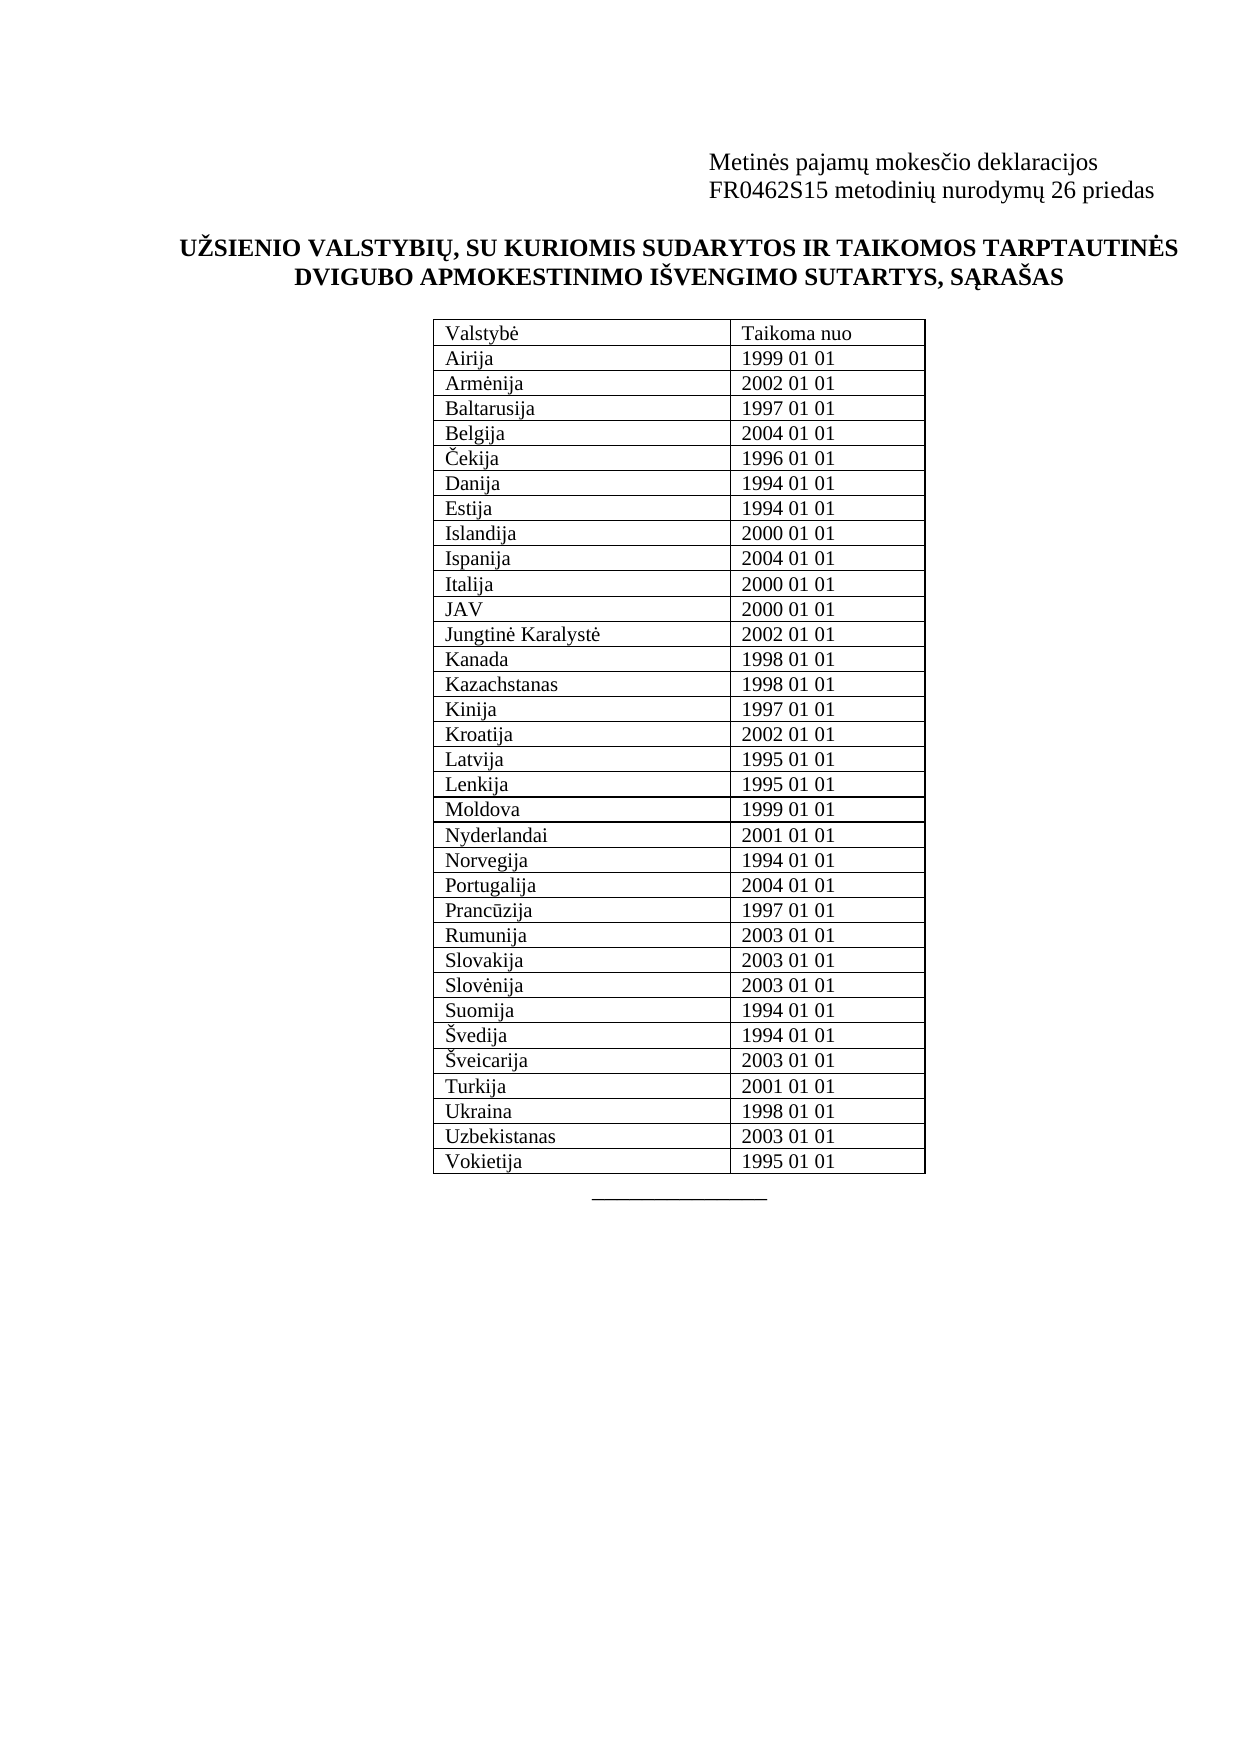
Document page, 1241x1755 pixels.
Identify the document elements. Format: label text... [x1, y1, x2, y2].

table_cell 2004 01 01 [731, 421, 924, 445]
table_cell Danija [434, 471, 730, 495]
table_cell 2003 01 01 [731, 948, 924, 972]
table_cell Armėnija [434, 371, 730, 395]
table_cell Moldova [434, 798, 730, 821]
table_cell Šveicarija [434, 1049, 730, 1072]
table_cell Italija [434, 571, 730, 596]
table_cell 1995 01 01 [731, 1149, 924, 1173]
table_cell 2000 01 01 [731, 597, 924, 621]
table_cell Ukraina [434, 1099, 730, 1123]
table_cell 2003 01 01 [731, 1049, 924, 1072]
text Metinės pajamų mokesčio deklaracijos [177, 147, 1181, 176]
table_cell Kanada [434, 647, 730, 671]
table_cell 1999 01 01 [731, 346, 924, 369]
table_cell Nyderlandai [434, 823, 730, 847]
table_cell 1995 01 01 [731, 772, 924, 796]
table_cell 2003 01 01 [731, 1124, 924, 1148]
table_cell 2004 01 01 [731, 546, 924, 570]
table_cell 1997 01 01 [731, 697, 924, 721]
table_cell 1994 01 01 [731, 998, 924, 1022]
table_cell Suomija [434, 998, 730, 1022]
table_cell Belgija [434, 421, 730, 445]
table_cell Estija [434, 496, 730, 520]
table_cell 1996 01 01 [731, 446, 924, 470]
table_cell Baltarusija [434, 396, 730, 420]
table_cell Slovakija [434, 948, 730, 972]
table_cell 2002 01 01 [731, 622, 924, 646]
table_cell Prancūzija [434, 898, 730, 922]
table_cell Vokietija [434, 1149, 730, 1173]
table_cell Rumunija [434, 923, 730, 947]
table_cell 2002 01 01 [731, 722, 924, 746]
table_cell 1994 01 01 [731, 1023, 924, 1047]
table_cell Kroatija [434, 722, 730, 746]
table_header Taikoma nuo [731, 320, 924, 344]
table_cell 1994 01 01 [731, 848, 924, 872]
table_cell Kazachstanas [434, 672, 730, 696]
table_cell Ispanija [434, 546, 730, 570]
table_cell Airija [434, 346, 730, 369]
table_cell 2001 01 01 [731, 1074, 924, 1098]
table_cell 2004 01 01 [731, 873, 924, 897]
table_cell Norvegija [434, 848, 730, 872]
table_cell Jungtinė Karalystė [434, 622, 730, 646]
table_cell 1994 01 01 [731, 496, 924, 520]
table_cell Portugalija [434, 873, 730, 897]
table_cell Kinija [434, 697, 730, 721]
table_cell 2003 01 01 [731, 973, 924, 997]
table_cell Čekija [434, 446, 730, 470]
table_cell 1999 01 01 [731, 798, 924, 821]
table_cell 1997 01 01 [731, 396, 924, 420]
table_cell 2002 01 01 [731, 371, 924, 395]
table_cell 1998 01 01 [731, 672, 924, 696]
text FR0462S15 metodinių nurodymų 26 priedas [177, 176, 1181, 204]
table_cell 2003 01 01 [731, 923, 924, 947]
table_cell 1998 01 01 [731, 647, 924, 671]
table_cell Uzbekistanas [434, 1124, 730, 1148]
table_cell Islandija [434, 521, 730, 545]
table_cell 1995 01 01 [731, 747, 924, 771]
table_cell 1994 01 01 [731, 471, 924, 495]
table_cell JAV [434, 597, 730, 621]
table_cell 1998 01 01 [731, 1099, 924, 1123]
table_cell Slovėnija [434, 973, 730, 997]
table_cell 2000 01 01 [731, 571, 924, 596]
table_header Valstybė [434, 320, 730, 344]
table_cell 2001 01 01 [731, 823, 924, 847]
table_cell 2000 01 01 [731, 521, 924, 545]
table_cell Turkija [434, 1074, 730, 1098]
table_cell Švedija [434, 1023, 730, 1047]
table_cell Lenkija [434, 772, 730, 796]
text ______________ [177, 1174, 1181, 1203]
text UŽSIENIO VALSTYBIŲ, SU KURIOMIS SUDARYTOS IR TAIKOMOS TARPTAUTINĖS DVIGUBO APMOKESTINIMO IŠVENGIMO SUTARTYS, SĄRAŠAS [177, 233, 1181, 291]
table_cell 1997 01 01 [731, 898, 924, 922]
table_cell Latvija [434, 747, 730, 771]
